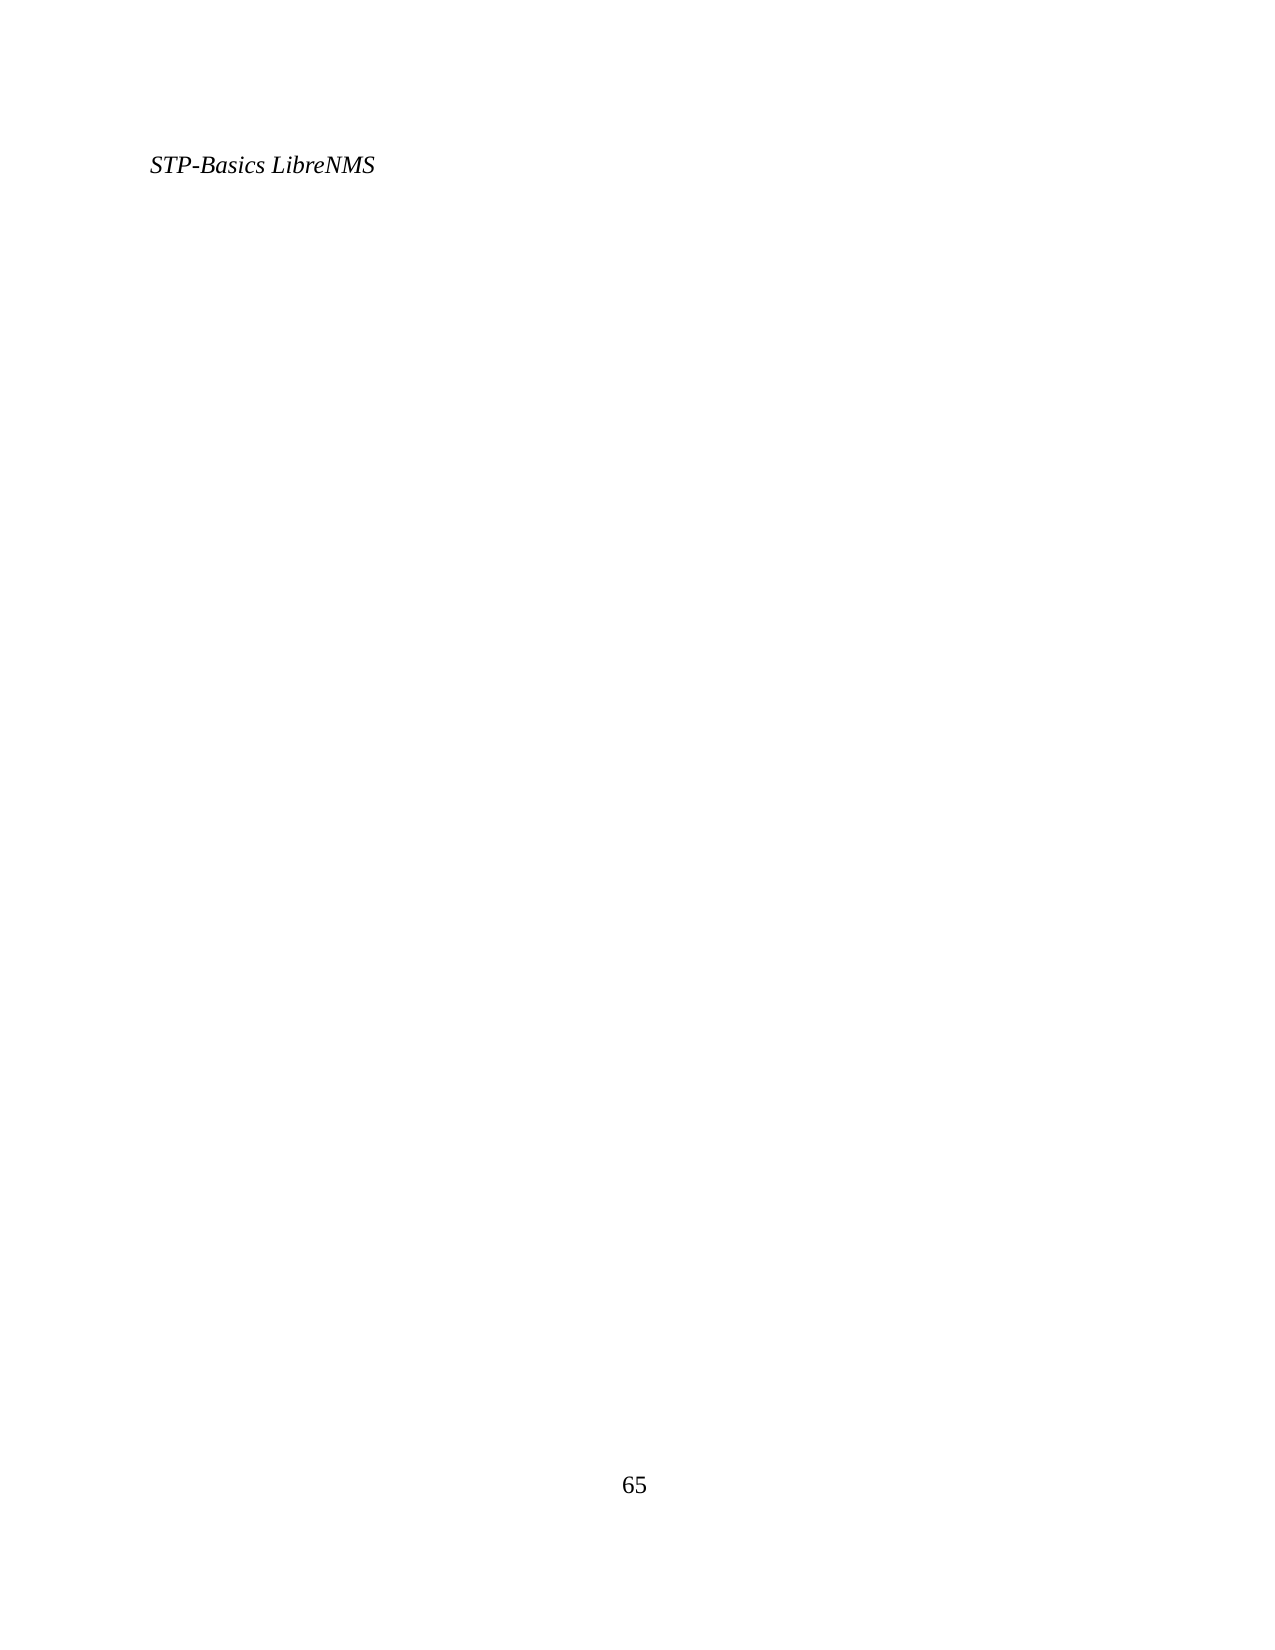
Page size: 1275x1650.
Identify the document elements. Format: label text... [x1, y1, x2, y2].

text STP-Basics LibreNMS [150, 150, 1125, 179]
